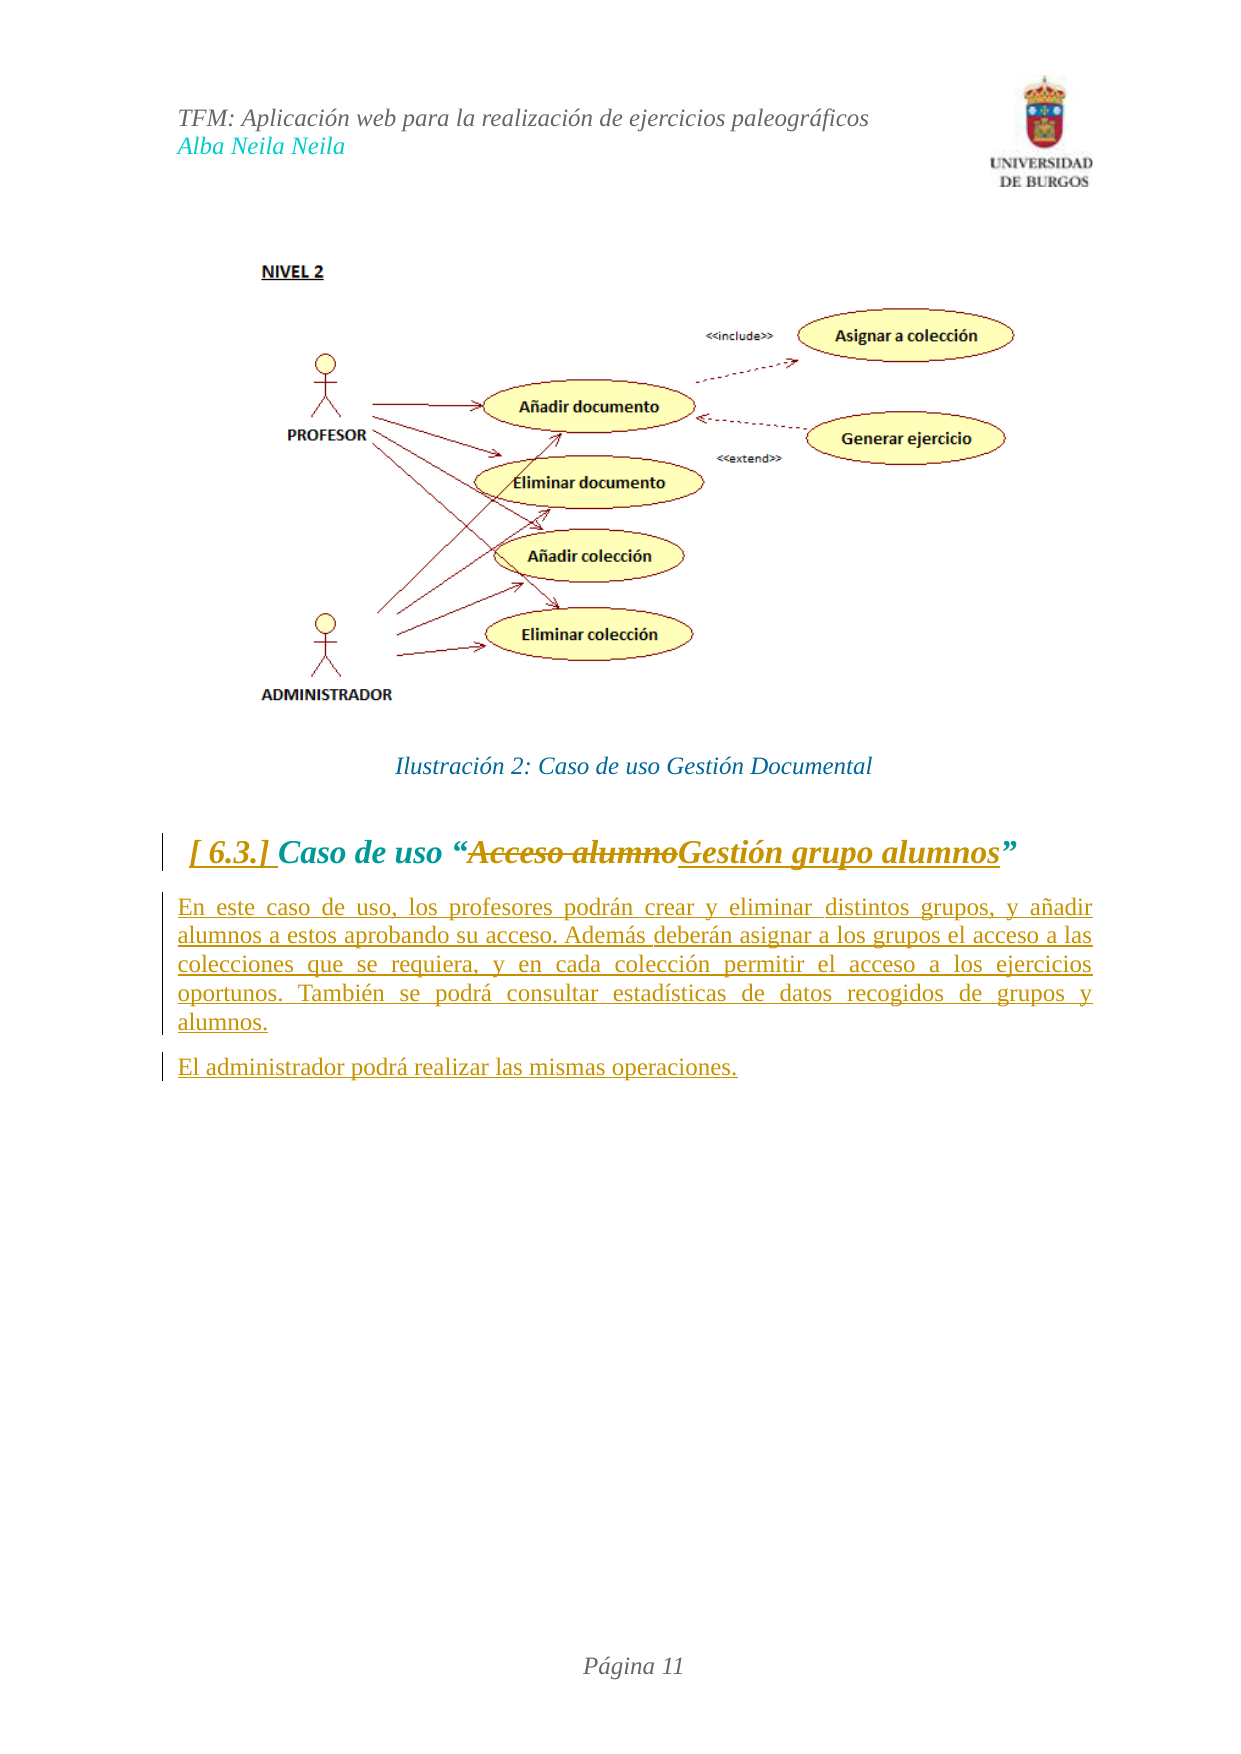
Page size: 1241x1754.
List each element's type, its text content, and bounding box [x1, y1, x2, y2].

text colecciones que se requiera, y en cada colección permitir el acceso a los ejercicios [177, 946, 1092, 974]
text El administrador podrá realizar las mismas operaciones. [177, 1052, 1092, 1081]
text En este caso de uso, los profesores podrán crear y eliminar distintos grupos, y añadir alumnos a estos aprobando su acceso. Además deberán asignar a los grupos el acceso a las [177, 892, 1092, 945]
subtitle Caso de uso “Gestión grupo alumnos” [189, 833, 1092, 871]
text oportunos. También se podrá consultar estadísticas de datos recogidos de grupos y [177, 975, 1092, 1003]
picture [990, 75, 1093, 187]
text alumnos. [177, 1004, 1092, 1035]
text Ilustración 2: Caso de uso Gestión Documental [231, 737, 1038, 780]
picture [231, 231, 1039, 737]
